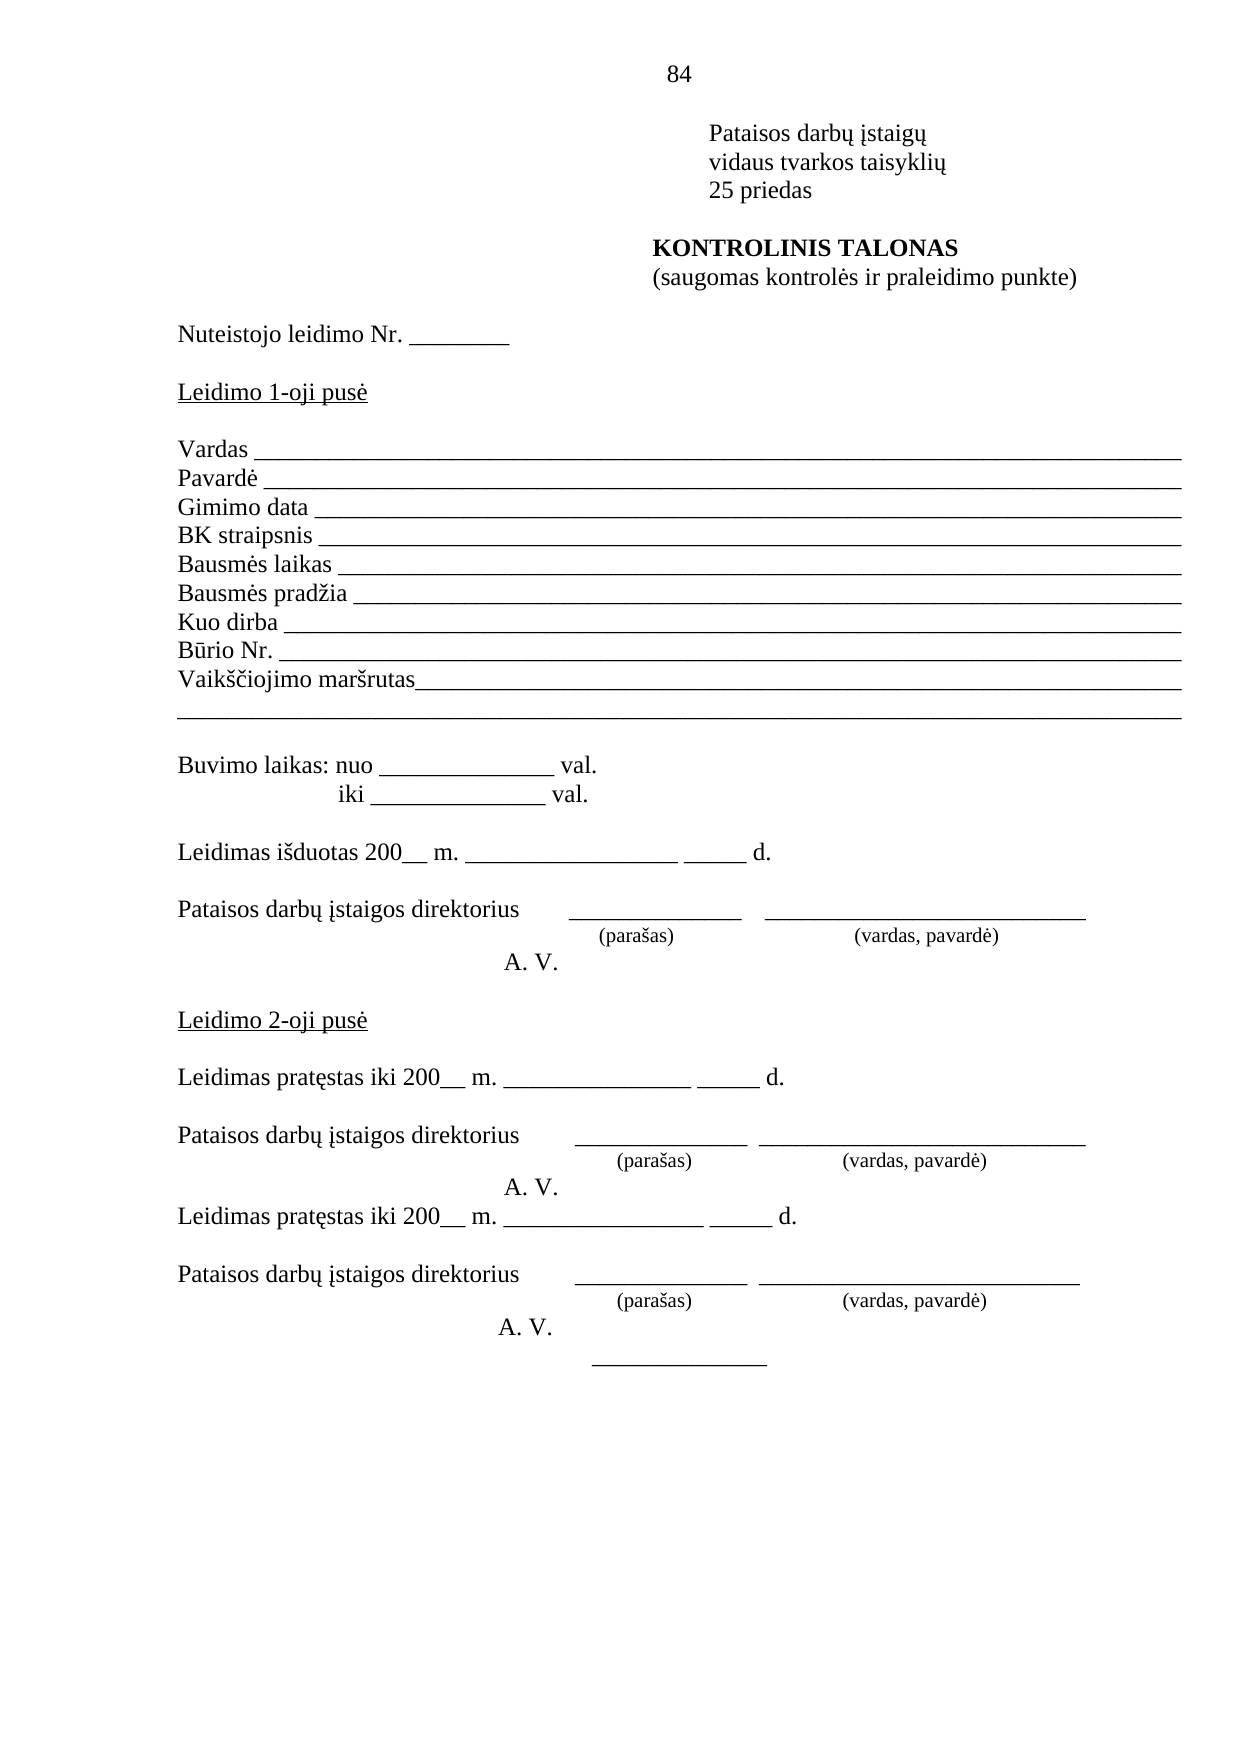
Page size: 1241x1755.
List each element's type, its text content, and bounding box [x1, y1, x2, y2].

text Pataisos darbų įstaigos direktorius [177, 894, 1181, 923]
text (parašas) (vardas, pavardė) [177, 923, 1181, 947]
text (parašas) (vardas, pavardė) [177, 1148, 1181, 1172]
text Leidimas pratęstas iki 200__ m. _______________ _____ d. [177, 1062, 1181, 1091]
text Būrio Nr. [177, 636, 1181, 664]
text A. V. [177, 947, 1181, 976]
text Vardas [177, 434, 1181, 463]
text (parašas) (vardas, pavardė) [177, 1287, 1181, 1312]
text vidaus tvarkos taisyklių [177, 147, 1181, 176]
text BK straipsnis [177, 521, 1181, 549]
text iki ______________ val. [177, 779, 1181, 808]
text Pataisos darbų įstaigų [709, 118, 1181, 147]
text Pavardė [177, 463, 1181, 492]
text Leidimas išduotas 200__ m. _________________ _____ d. [177, 837, 1181, 866]
text Nuteistojo leidimo Nr. ________ [177, 319, 1181, 348]
text ______________ [177, 1340, 1181, 1369]
text Buvimo laikas: nuo ______________ val. [177, 751, 1181, 779]
text Bausmės laikas [177, 549, 1181, 578]
text Kuo dirba [177, 607, 1181, 636]
text KONTROLINIS TALONAS [177, 233, 1181, 262]
text Leidimas pratęstas iki 200__ m. ________________ _____ d. [177, 1201, 1181, 1230]
text Leidimo 1-oji pusė [177, 377, 1181, 406]
text Vaikščiojimo maršrutas [177, 664, 1181, 693]
text A. V. [177, 1172, 1181, 1201]
text 25 priedas [177, 176, 1181, 204]
text A. V. [177, 1312, 1181, 1340]
text Gimimo data [177, 492, 1181, 521]
text Pataisos darbų įstaigos direktorius [177, 1120, 1181, 1148]
text (saugomas kontrolės ir praleidimo punkte) [177, 262, 1181, 291]
text Leidimo 2-oji pusė [177, 1005, 1181, 1033]
text Bausmės pradžia [177, 578, 1181, 607]
text Pataisos darbų įstaigos direktorius [177, 1259, 1181, 1287]
